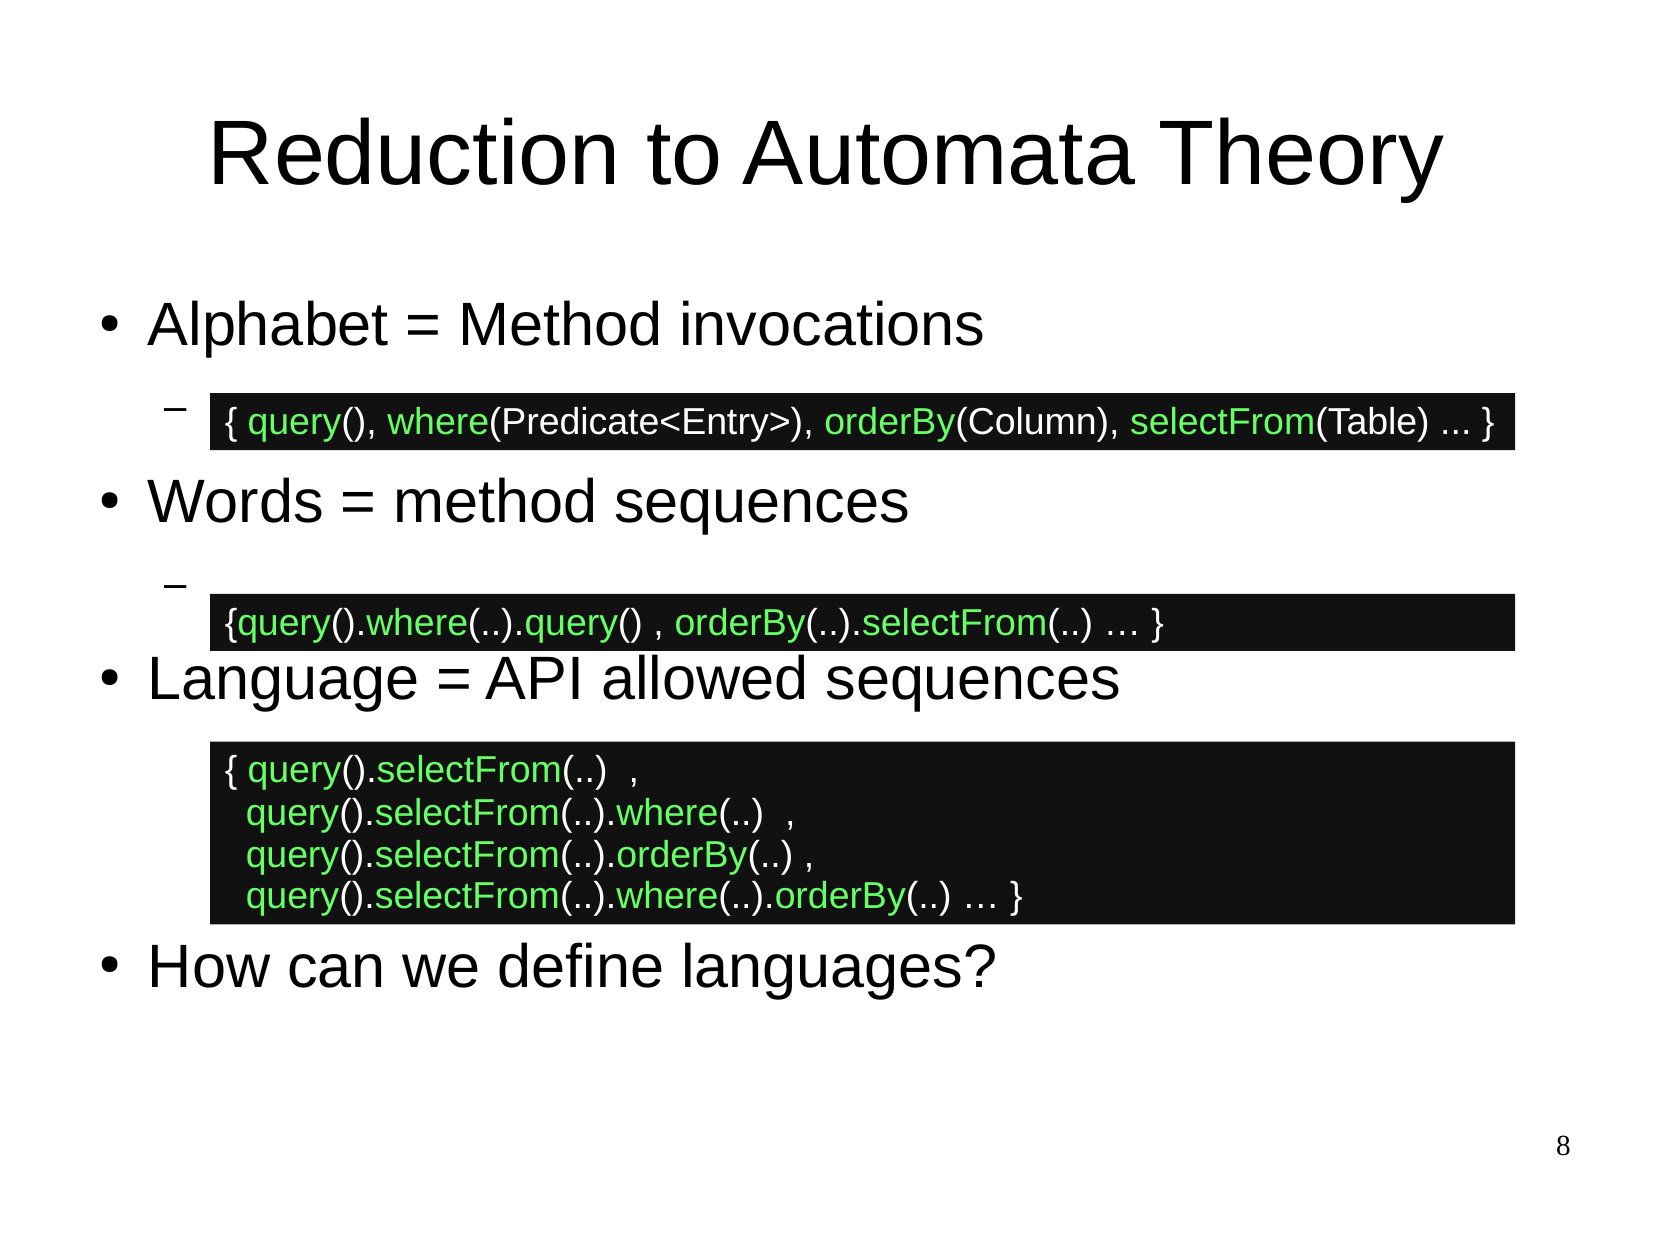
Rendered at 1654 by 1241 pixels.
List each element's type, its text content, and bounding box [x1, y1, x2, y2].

text_box { query(), where(Predicate<Entry>), orderBy(Column), selectFrom(Table) ... } [210, 393, 1516, 451]
text_box { query().selectFrom(..) , query().selectFrom(..).where(..) , query().selectFrom(..).orderBy(..) , query().selectFrom(..).where(..).orderBy(..) … } [210, 741, 1516, 925]
title Reduction to Automata Theory [82, 49, 1571, 257]
list Alphabet = Method invocations Words = method sequences Language = API allowed sequences How can we define languages? [82, 290, 1571, 1010]
text_box {query().where(..).query() , orderBy(..).selectFrom(..) … } [210, 593, 1516, 651]
